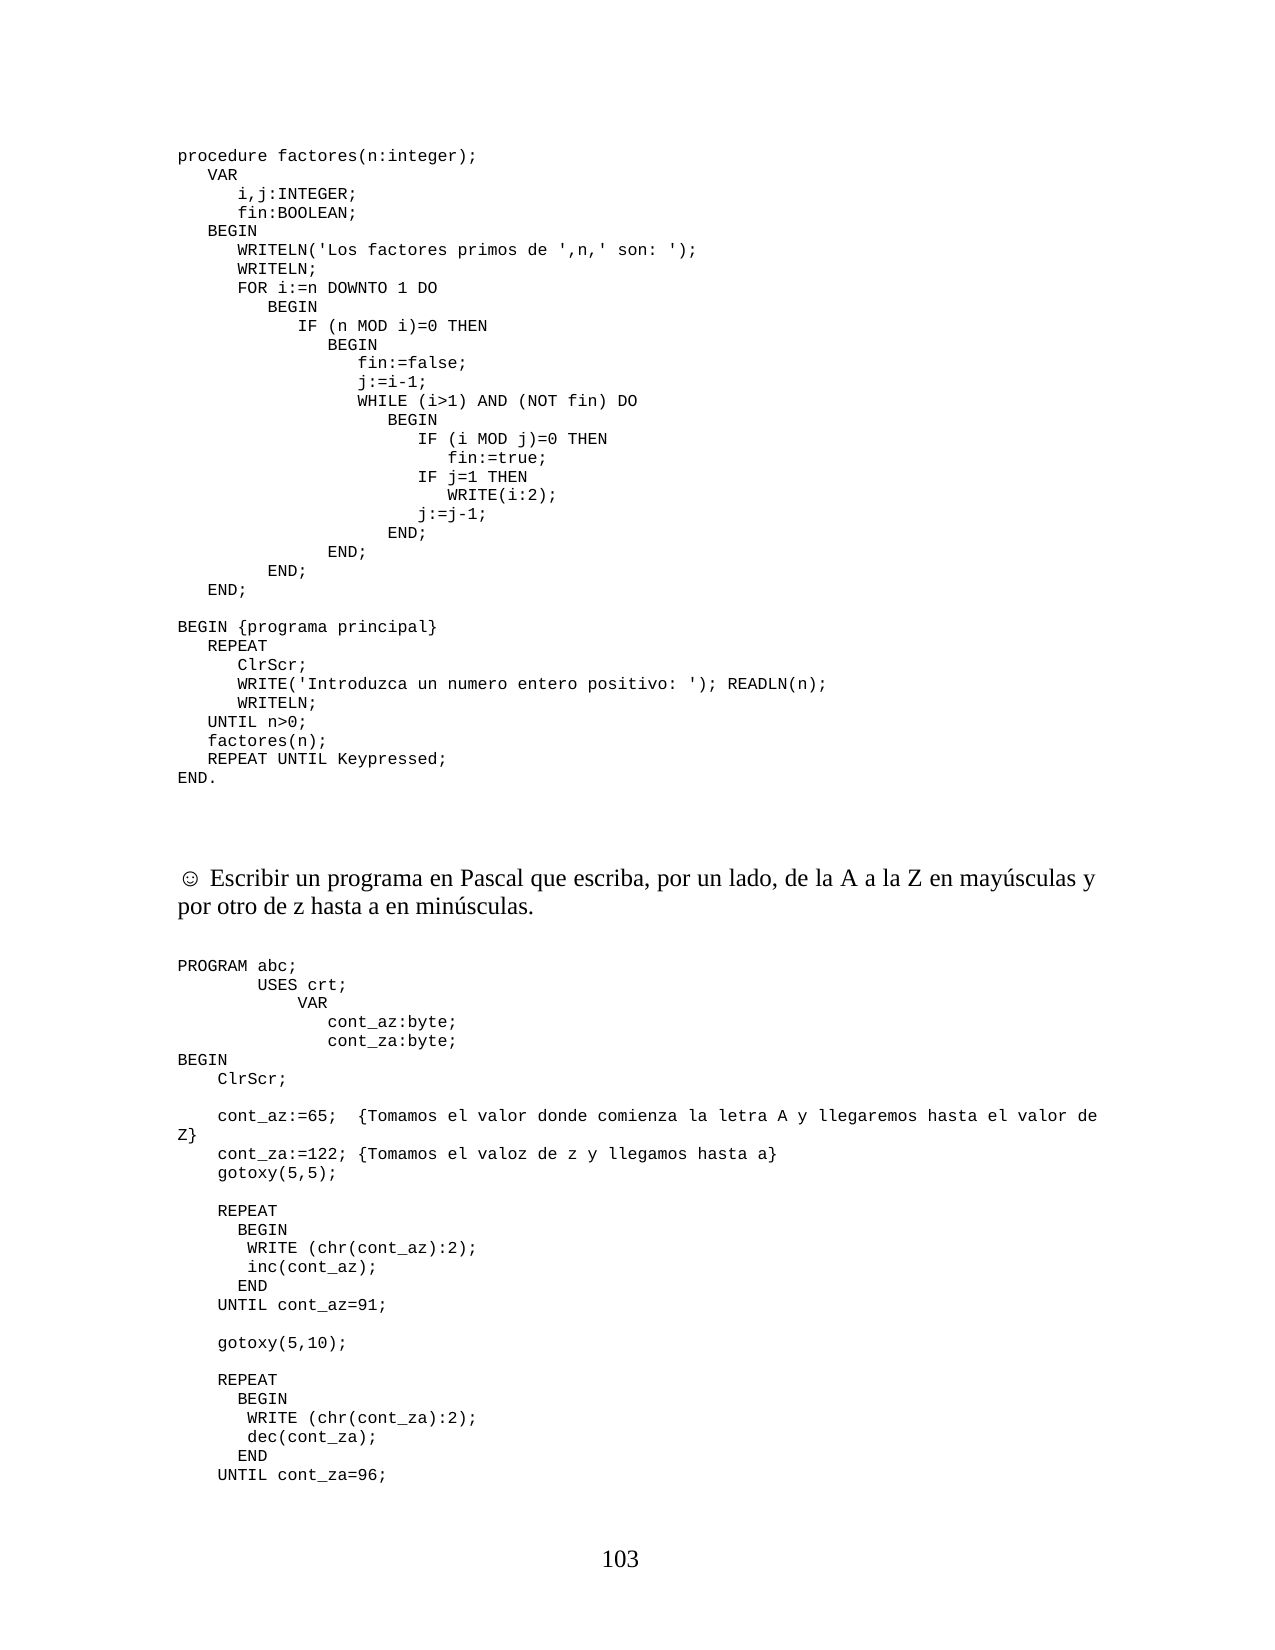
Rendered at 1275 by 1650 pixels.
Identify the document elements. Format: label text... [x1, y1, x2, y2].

text IF j=1 THEN [177, 468, 1098, 487]
text UNTIL cont_za=96; [177, 1466, 1098, 1485]
text ClrScr; [177, 1070, 1098, 1089]
text fin:BOOLEAN; [177, 204, 1098, 223]
text cont_za:byte; [177, 1033, 1098, 1051]
text WRITELN('Los factores primos de ',n,' son: '); [177, 242, 1098, 261]
text factores(n); [177, 732, 1098, 751]
text UNTIL cont_az=91; [177, 1297, 1098, 1315]
text fin:=false; [177, 355, 1098, 374]
text fin:=true; [177, 449, 1098, 468]
text BEGIN [177, 298, 1098, 317]
text END [177, 1278, 1098, 1297]
text WRITE (chr(cont_az):2); [177, 1240, 1098, 1259]
text i,j:INTEGER; [177, 185, 1098, 204]
text BEGIN {programa principal} [177, 619, 1098, 638]
text VAR [177, 995, 1098, 1014]
text REPEAT [177, 638, 1098, 657]
text PROGRAM abc; [177, 957, 1098, 976]
text cont_za:=122; {Tomamos el valoz de z y llegamos hasta a} [177, 1146, 1098, 1164]
text END. [177, 770, 1098, 789]
text WRITELN; [177, 261, 1098, 279]
text dec(cont_za); [177, 1428, 1098, 1447]
text WRITELN; [177, 694, 1098, 713]
text j:=i-1; [177, 374, 1098, 393]
text ClrScr; [177, 657, 1098, 676]
text IF (n MOD i)=0 THEN [177, 317, 1098, 336]
text BEGIN [177, 336, 1098, 355]
text inc(cont_az); [177, 1259, 1098, 1278]
text j:=j-1; [177, 506, 1098, 525]
text END; [177, 525, 1098, 543]
text cont_az:byte; [177, 1014, 1098, 1033]
text BEGIN [177, 1051, 1098, 1070]
text WRITE(i:2); [177, 487, 1098, 506]
text gotoxy(5,10); [177, 1334, 1098, 1353]
text BEGIN [177, 1391, 1098, 1410]
text REPEAT UNTIL Keypressed; [177, 751, 1098, 770]
text REPEAT [177, 1372, 1098, 1391]
text IF (i MOD j)=0 THEN [177, 430, 1098, 449]
text END; [177, 562, 1098, 581]
text FOR i:=n DOWNTO 1 DO [177, 279, 1098, 298]
text procedure factores(n:integer); [177, 148, 1098, 166]
text cont_az:=65; {Tomamos el valor donde comienza la letra A y llegaremos hasta el valor de Z} [177, 1108, 1098, 1146]
text ☺ Escribir un programa en Pascal que escriba, por un lado, de la A a la Z en mayúsculas y por otro de z hasta a en minúsculas. [177, 864, 1098, 919]
text BEGIN [177, 1221, 1098, 1240]
text END; [177, 543, 1098, 562]
text REPEAT [177, 1202, 1098, 1221]
text UNTIL n>0; [177, 713, 1098, 732]
text VAR [177, 166, 1098, 185]
text END; [177, 581, 1098, 600]
text END [177, 1447, 1098, 1466]
text WRITE('Introduzca un numero entero positivo: '); READLN(n); [177, 676, 1098, 694]
text WHILE (i>1) AND (NOT fin) DO [177, 393, 1098, 412]
text WRITE (chr(cont_za):2); [177, 1410, 1098, 1428]
text USES crt; [177, 976, 1098, 995]
text gotoxy(5,5); [177, 1164, 1098, 1183]
text BEGIN [177, 223, 1098, 242]
text BEGIN [177, 412, 1098, 430]
